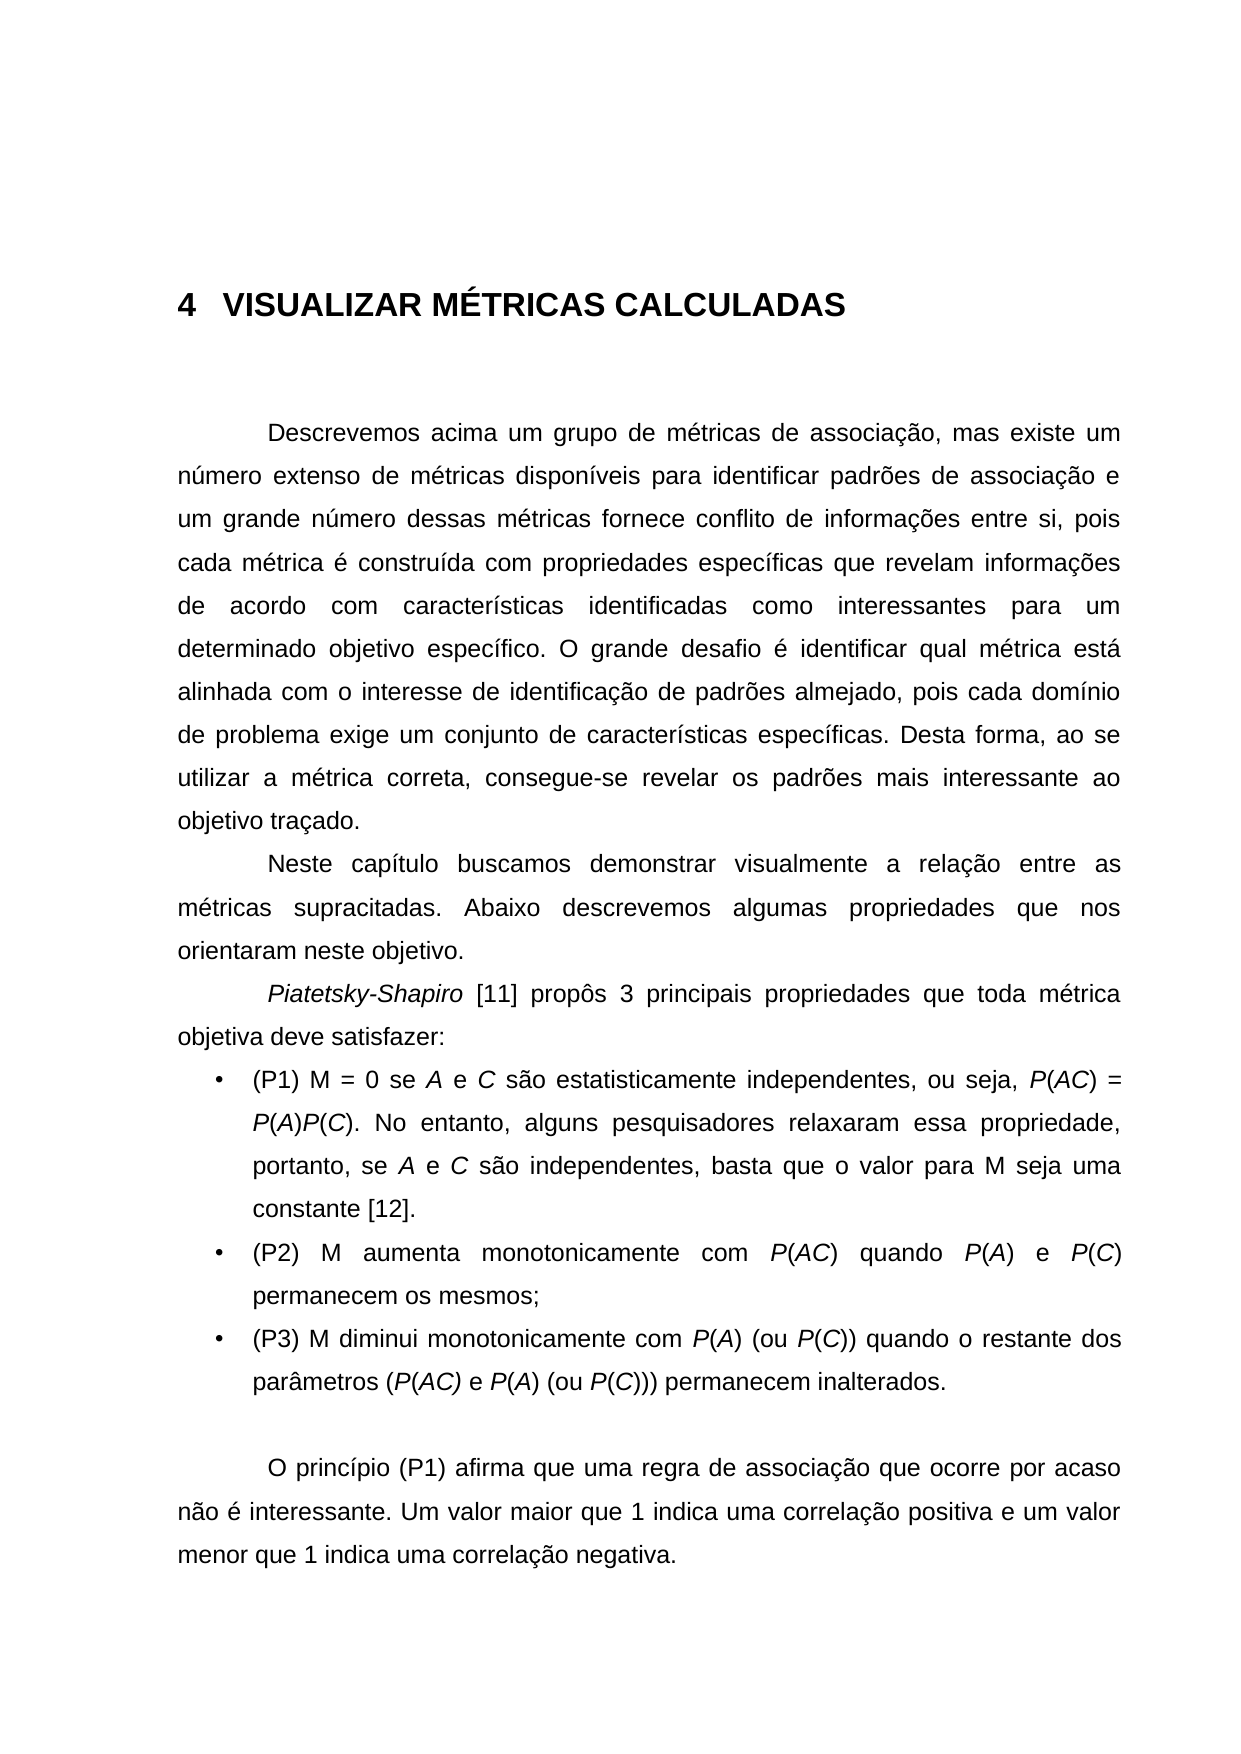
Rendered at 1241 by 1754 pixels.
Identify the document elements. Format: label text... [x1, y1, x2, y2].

list (P1) M = 0 se A e C são estatisticamente independentes, ou seja, P(AC) = P(A)P(C). No entanto, alguns pesquisadores relaxaram essa propriedade, portanto, se A e C são independentes, basta que o valor para M seja uma constante [12]. [215, 1065, 1122, 1223]
list (P2) M aumenta monotonicamente com P(AC) quando P(A) e P(C) permanecem os mesmos; [215, 1238, 1122, 1309]
list (P3) M diminui monotonicamente com P(A) (ou P(C)) quando o restante dos parâmetros (P(AC) e P(A) (ou P(C))) permanecem inalterados. [215, 1324, 1122, 1396]
text Piatetsky-Shapiro [11] propôs 3 principais propriedades que toda métrica objetiva deve satisfazer: [177, 979, 1122, 1051]
text O princípio (P1) afirma que uma regra de associação que ocorre por acaso não é interessante. Um valor maior que 1 indica uma correlação positiva e um valor menor que 1 indica uma correlação negativa. [177, 1453, 1122, 1568]
text Neste capítulo buscamos demonstrar visualmente a relação entre as métricas supracitadas. Abaixo descrevemos algumas propriedades que nos orientaram neste objetivo. [177, 849, 1122, 964]
text Descrevemos acima um grupo de métricas de associação, mas existe um número extenso de métricas disponíveis para identificar padrões de associação e um grande número dessas métricas fornece conflito de informações entre si, pois cada métrica é construída com propriedades específicas que revelam informações de acordo com características identificadas como interessantes para um determinado objetivo específico. O grande desafio é identificar qual métrica está alinhada com o interesse de identificação de padrões almejado, pois cada domínio de problema exige um conjunto de características específicas. Desta forma, ao se utilizar a métrica correta, consegue-se revelar os padrões mais interessante ao objetivo traçado. [177, 418, 1122, 835]
subtitle VISUALIZAR MÉTRICAS CALCULADAS [177, 286, 1122, 324]
